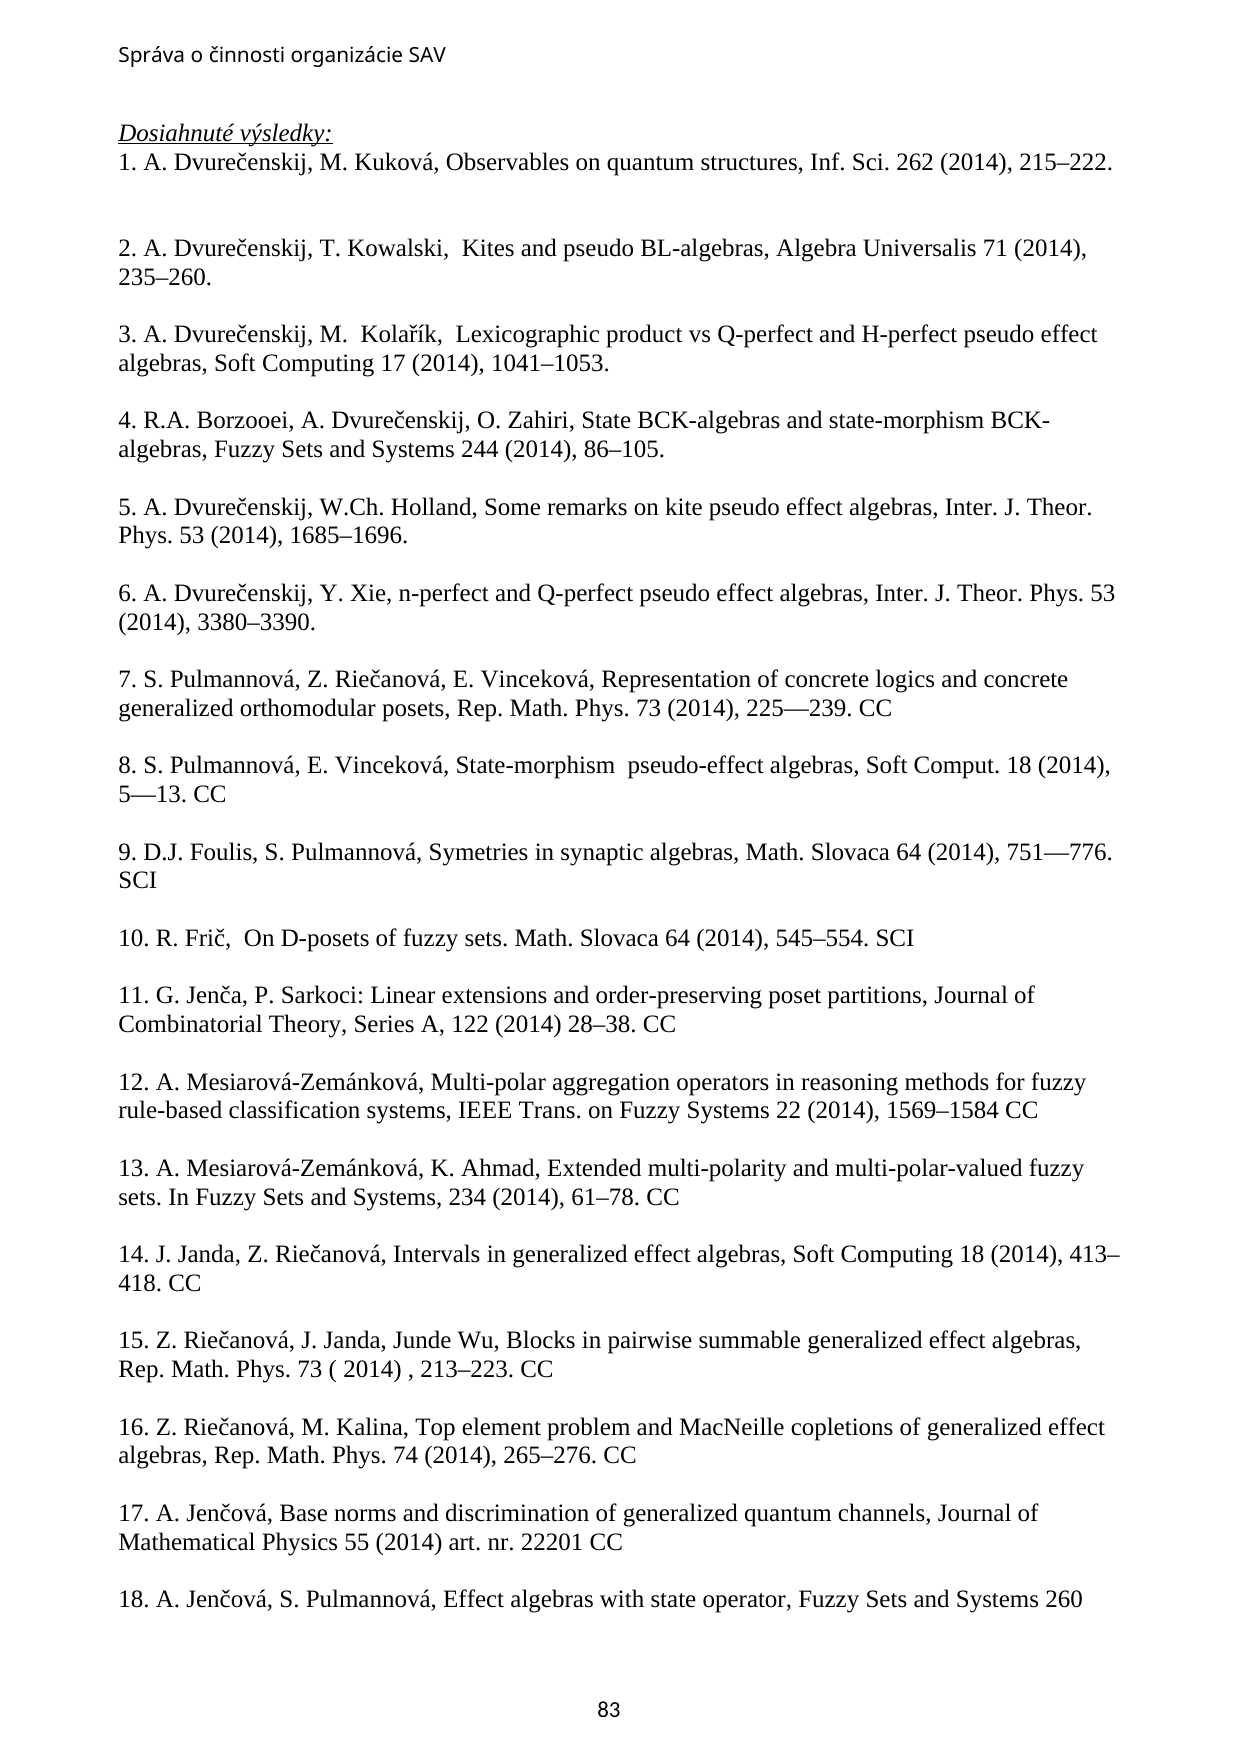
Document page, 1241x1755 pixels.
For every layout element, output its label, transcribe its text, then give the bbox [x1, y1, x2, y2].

text Dosiahnuté výsledky: 1. A. Dvurečenskij, M. Kuková, Observables on quantum structures, Inf. Sci. 262 (2014), 215–222. 2. A. Dvurečenskij, T. Kowalski, Kites and pseudo BL-algebras, Algebra Universalis 71 (2014), 235–260. 3. A. Dvurečenskij, M. Kolařík, Lexicographic product vs Q-perfect and H-perfect pseudo effect algebras, Soft Computing 17 (2014), 1041–1053. 4. R.A. Borzooei, A. Dvurečenskij, O. Zahiri, State BCK-algebras and state-morphism BCK-algebras, Fuzzy Sets and Systems 244 (2014), 86–105. 5. A. Dvurečenskij, W.Ch. Holland, Some remarks on kite pseudo effect algebras, Inter. J. Theor. Phys. 53 (2014), 1685–1696. 6. A. Dvurečenskij, Y. Xie, n-perfect and Q-perfect pseudo effect algebras, Inter. J. Theor. Phys. 53 (2014), 3380–3390. 7. S. Pulmannová, Z. Riečanová, E. Vinceková, Representation of concrete logics and concrete generalized orthomodular posets, Rep. Math. Phys. 73 (2014), 225—239. CC 8. S. Pulmannová, E. Vinceková, State-morphism pseudo-effect algebras, Soft Comput. 18 (2014), 5—13. CC 9. D.J. Foulis, S. Pulmannová, Symetries in synaptic algebras, Math. Slovaca 64 (2014), 751—776. SCI 10. R. Frič, On D-posets of fuzzy sets. Math. Slovaca 64 (2014), 545–554. SCI 11. G. Jenča, P. Sarkoci: Linear extensions and order-preserving poset partitions, Journal of Combinatorial Theory, Series A, 122 (2014) 28–38. CC 12. A. Mesiarová-Zemánková, Multi-polar aggregation operators in reasoning methods for fuzzy rule-based classification systems, IEEE Trans. on Fuzzy Systems 22 (2014), 1569–1584 CC 13. A. Mesiarová-Zemánková, K. Ahmad, Extended multi-polarity and multi-polar-valued fuzzy sets. In Fuzzy Sets and Systems, 234 (2014), 61–78. CC 14. J. Janda, Z. Riečanová, Intervals in generalized effect algebras, Soft Computing 18 (2014), 413–418. CC 15. Z. Riečanová, J. Janda, Junde Wu, Blocks in pairwise summable generalized effect algebras, Rep. Math. Phys. 73 ( 2014) , 213–223. CC 16. Z. Riečanová, M. Kalina, Top element problem and MacNeille copletions of generalized effect algebras, Rep. Math. Phys. 74 (2014), 265–276. CC 17. A. Jenčová, Base norms and discrimination of generalized quantum channels, Journal of Mathematical Physics 55 (2014) art. nr. 22201 CC 18. A. Jenčová, S. Pulmannová, Effect algebras with state operator, Fuzzy Sets and Systems 260 [118, 118, 1122, 1613]
